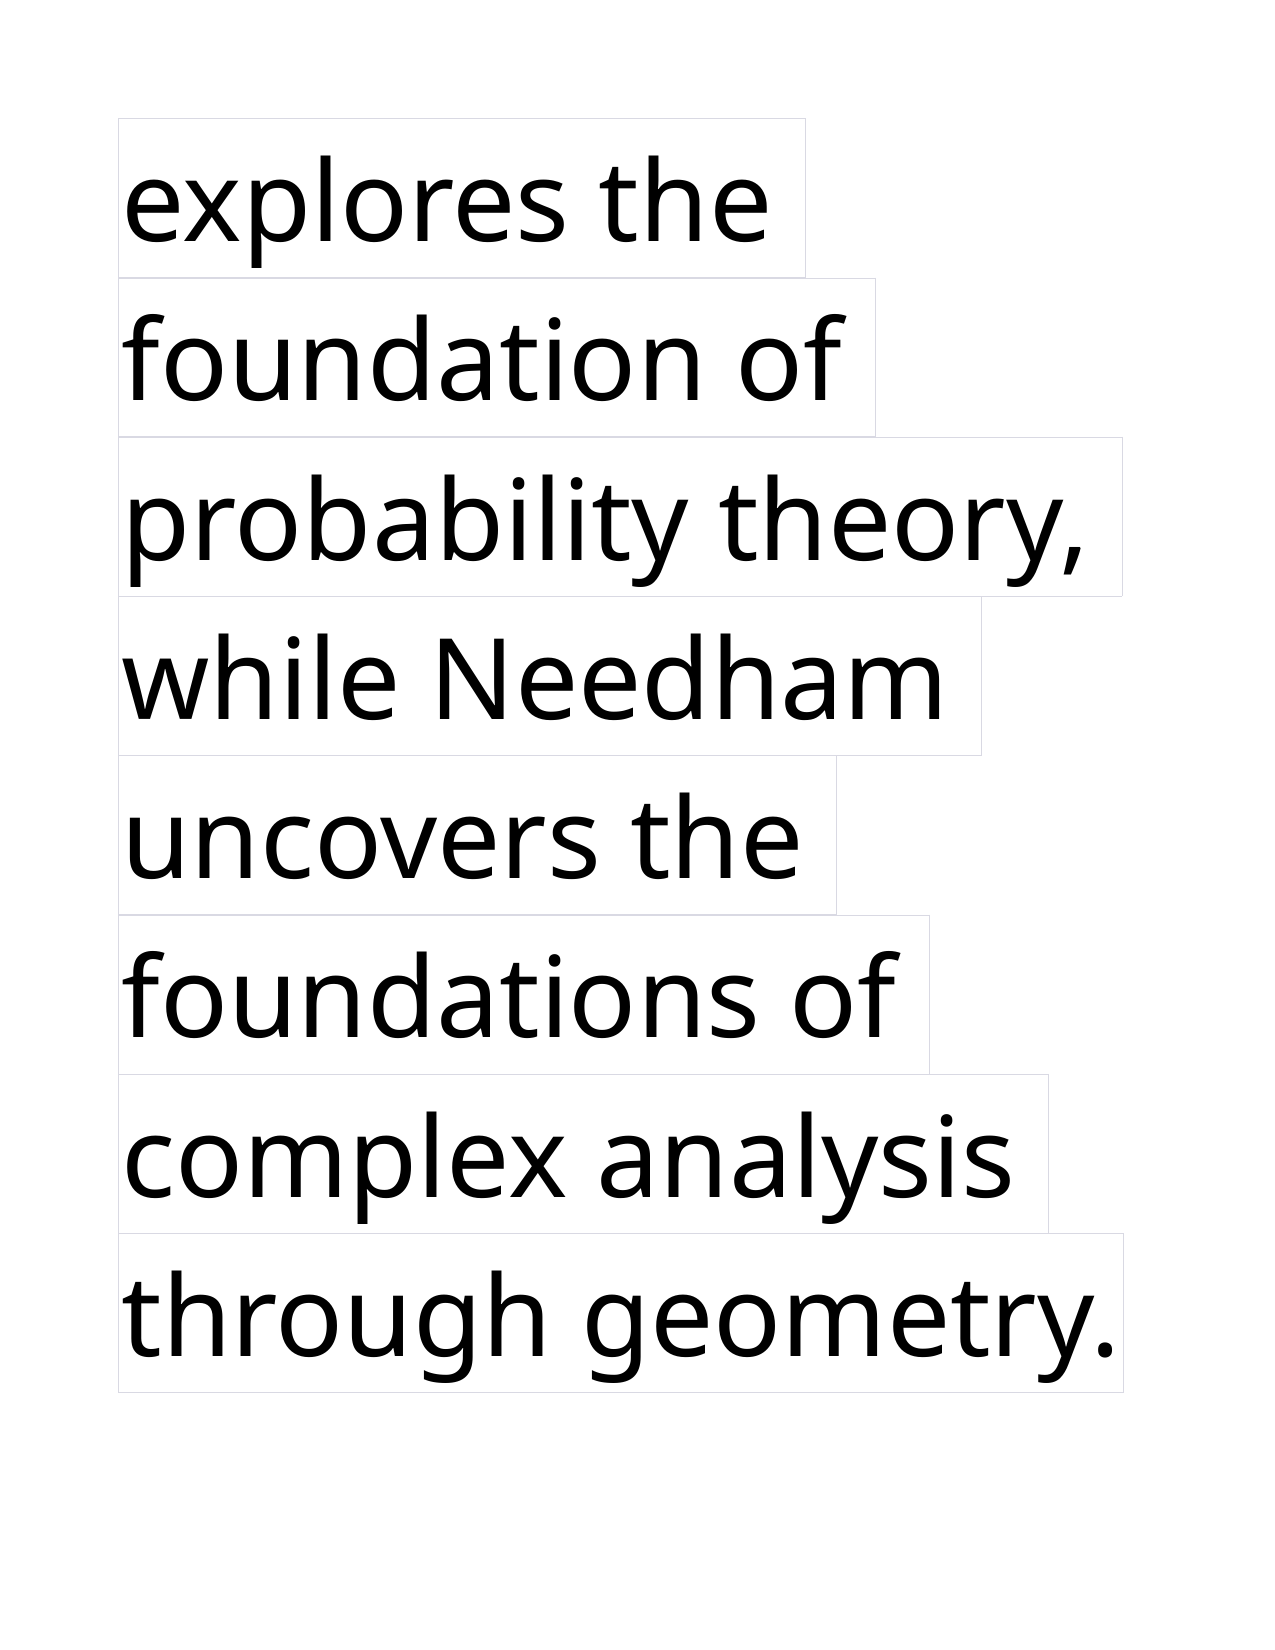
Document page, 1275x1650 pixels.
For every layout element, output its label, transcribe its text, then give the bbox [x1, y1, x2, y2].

text explores the foundation of probability theory, while Needham uncovers the foundations of complex analysis through geometry. [119, 118, 1157, 1392]
